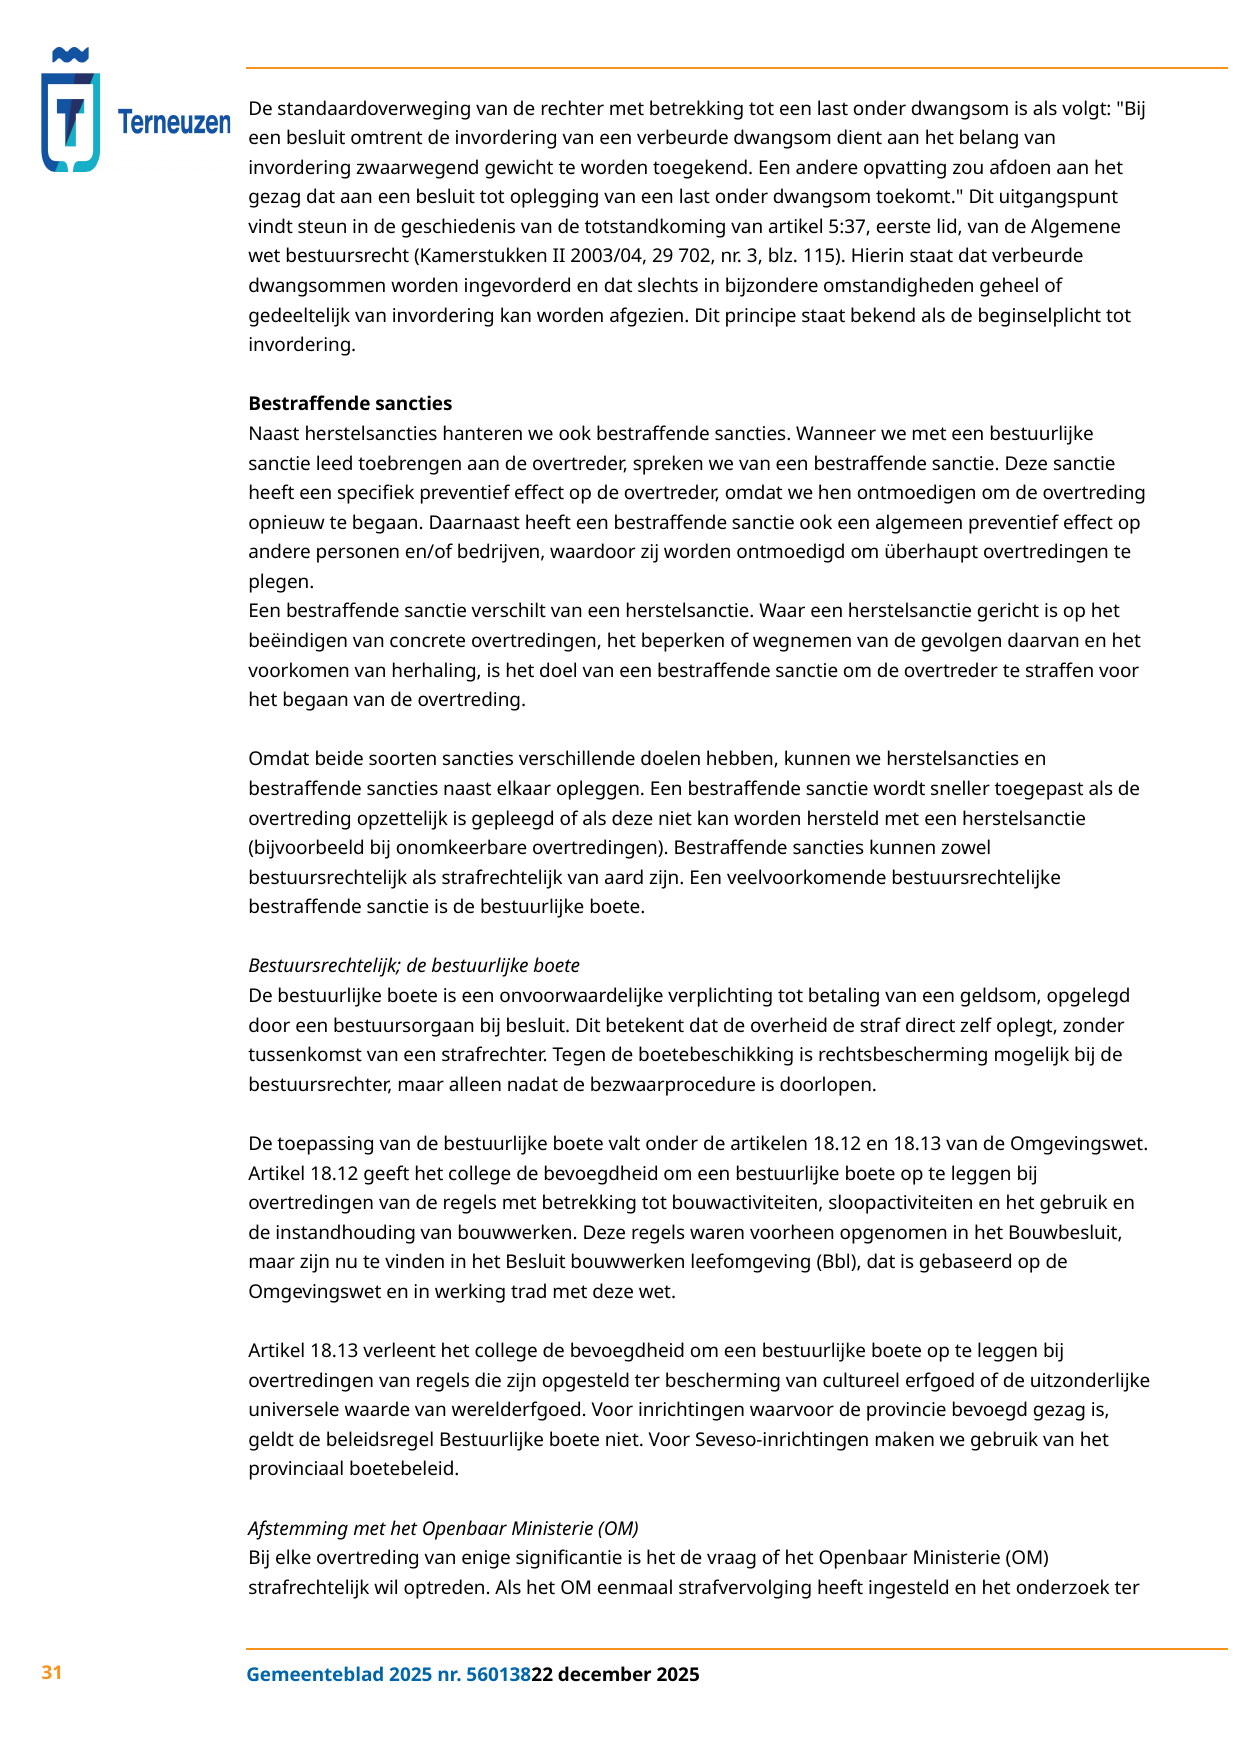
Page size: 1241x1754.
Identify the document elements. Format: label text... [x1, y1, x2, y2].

picture [41, 47, 231, 172]
text Een bestraffende sanctie verschilt van een herstelsanctie. Waar een herstelsanctie gericht is op het beëindigen van concrete overtredingen, het beperken of wegnemen van de gevolgen daarvan en het voorkomen van herhaling, is het doel van een bestraffende sanctie om de overtreder te straffen voor het begaan van de overtreding. [248, 598, 1152, 712]
text Afstemming met het Openbaar Ministerie (OM) [248, 1515, 1152, 1541]
text De bestuurlijke boete is een onvoorwaardelijke verplichting tot betaling van een geldsom, opgelegd door een bestuursorgaan bij besluit. Dit betekent dat de overheid de straf direct zelf oplegt, zonder tussenkomst van een strafrechter. Tegen de boetebeschikking is rechtsbescherming mogelijk bij de bestuursrechter, maar alleen nadat de bezwaarprocedure is doorlopen. [248, 982, 1152, 1097]
text Naast herstelsancties hanteren we ook bestraffende sancties. Wanneer we met een bestuurlijke sanctie leed toebrengen aan de overtreder, spreken we van een bestraffende sanctie. Deze sanctie heeft een specifiek preventief effect op de overtreder, omdat we hen ontmoedigen om de overtreding opnieuw te begaan. Daarnaast heeft een bestraffende sanctie ook een algemeen preventief effect op andere personen en/of bedrijven, waardoor zij worden ontmoedigd om überhaupt overtredingen te plegen. [248, 420, 1152, 594]
text Bestraffende sancties [248, 391, 1152, 416]
text De toepassing van de bestuurlijke boete valt onder de artikelen 18.12 en 18.13 van de Omgevingswet. Artikel 18.12 geeft het college de bevoegdheid om een bestuurlijke boete op te leggen bij overtredingen van de regels met betrekking tot bouwactiviteiten, sloopactiviteiten en het gebruik en de instandhouding van bouwwerken. Deze regels waren voorheen opgenomen in het Bouwbesluit, maar zijn nu te vinden in het Besluit bouwwerken leefomgeving (Bbl), dat is gebaseerd op de Omgevingswet en in werking trad met deze wet. [248, 1130, 1152, 1304]
text Bij elke overtreding van enige significantie is het de vraag of het Openbaar Ministerie (OM) strafrechtelijk wil optreden. Als het OM eenmaal strafvervolging heeft ingesteld en het onderzoek ter [248, 1544, 1152, 1600]
text Omdat beide soorten sancties verschillende doelen hebben, kunnen we herstelsancties en bestraffende sancties naast elkaar opleggen. Een bestraffende sanctie wordt sneller toegepast als de overtreding opzettelijk is gepleegd of als deze niet kan worden hersteld met een herstelsanctie (bijvoorbeeld bij onomkeerbare overtredingen). Bestraffende sancties kunnen zowel bestuursrechtelijk als strafrechtelijk van aard zijn. Een veelvoorkomende bestuursrechtelijke bestraffende sanctie is de bestuurlijke boete. [248, 746, 1152, 919]
text De standaardoverweging van de rechter met betrekking tot een last onder dwangsom is als volgt: "Bij een besluit omtrent de invordering van een verbeurde dwangsom dient aan het belang van invordering zwaarwegend gewicht te worden toegekend. Een andere opvatting zou afdoen aan het gezag dat aan een besluit tot oplegging van een last onder dwangsom toekomt." Dit uitgangspunt vindt steun in de geschiedenis van de totstandkoming van artikel 5:37, eerste lid, van de Algemene wet bestuursrecht (Kamerstukken II 2003/04, 29 702, nr. 3, blz. 115). Hierin staat dat verbeurde dwangsommen worden ingevorderd en dat slechts in bijzondere omstandigheden geheel of gedeeltelijk van invordering kan worden afgezien. Dit principe staat bekend als de beginselplicht tot invordering. [248, 95, 1152, 357]
text Artikel 18.13 verleent het college de bevoegdheid om een bestuurlijke boete op te leggen bij overtredingen van regels die zijn opgesteld ter bescherming van cultureel erfgoed of de uitzonderlijke universele waarde van werelderfgoed. Voor inrichtingen waarvoor de provincie bevoegd gezag is, geldt de beleidsregel Bestuurlijke boete niet. Voor Seveso-inrichtingen maken we gebruik van het provinciaal boetebeleid. [248, 1337, 1152, 1481]
text Bestuursrechtelijk; de bestuurlijke boete [248, 953, 1152, 978]
